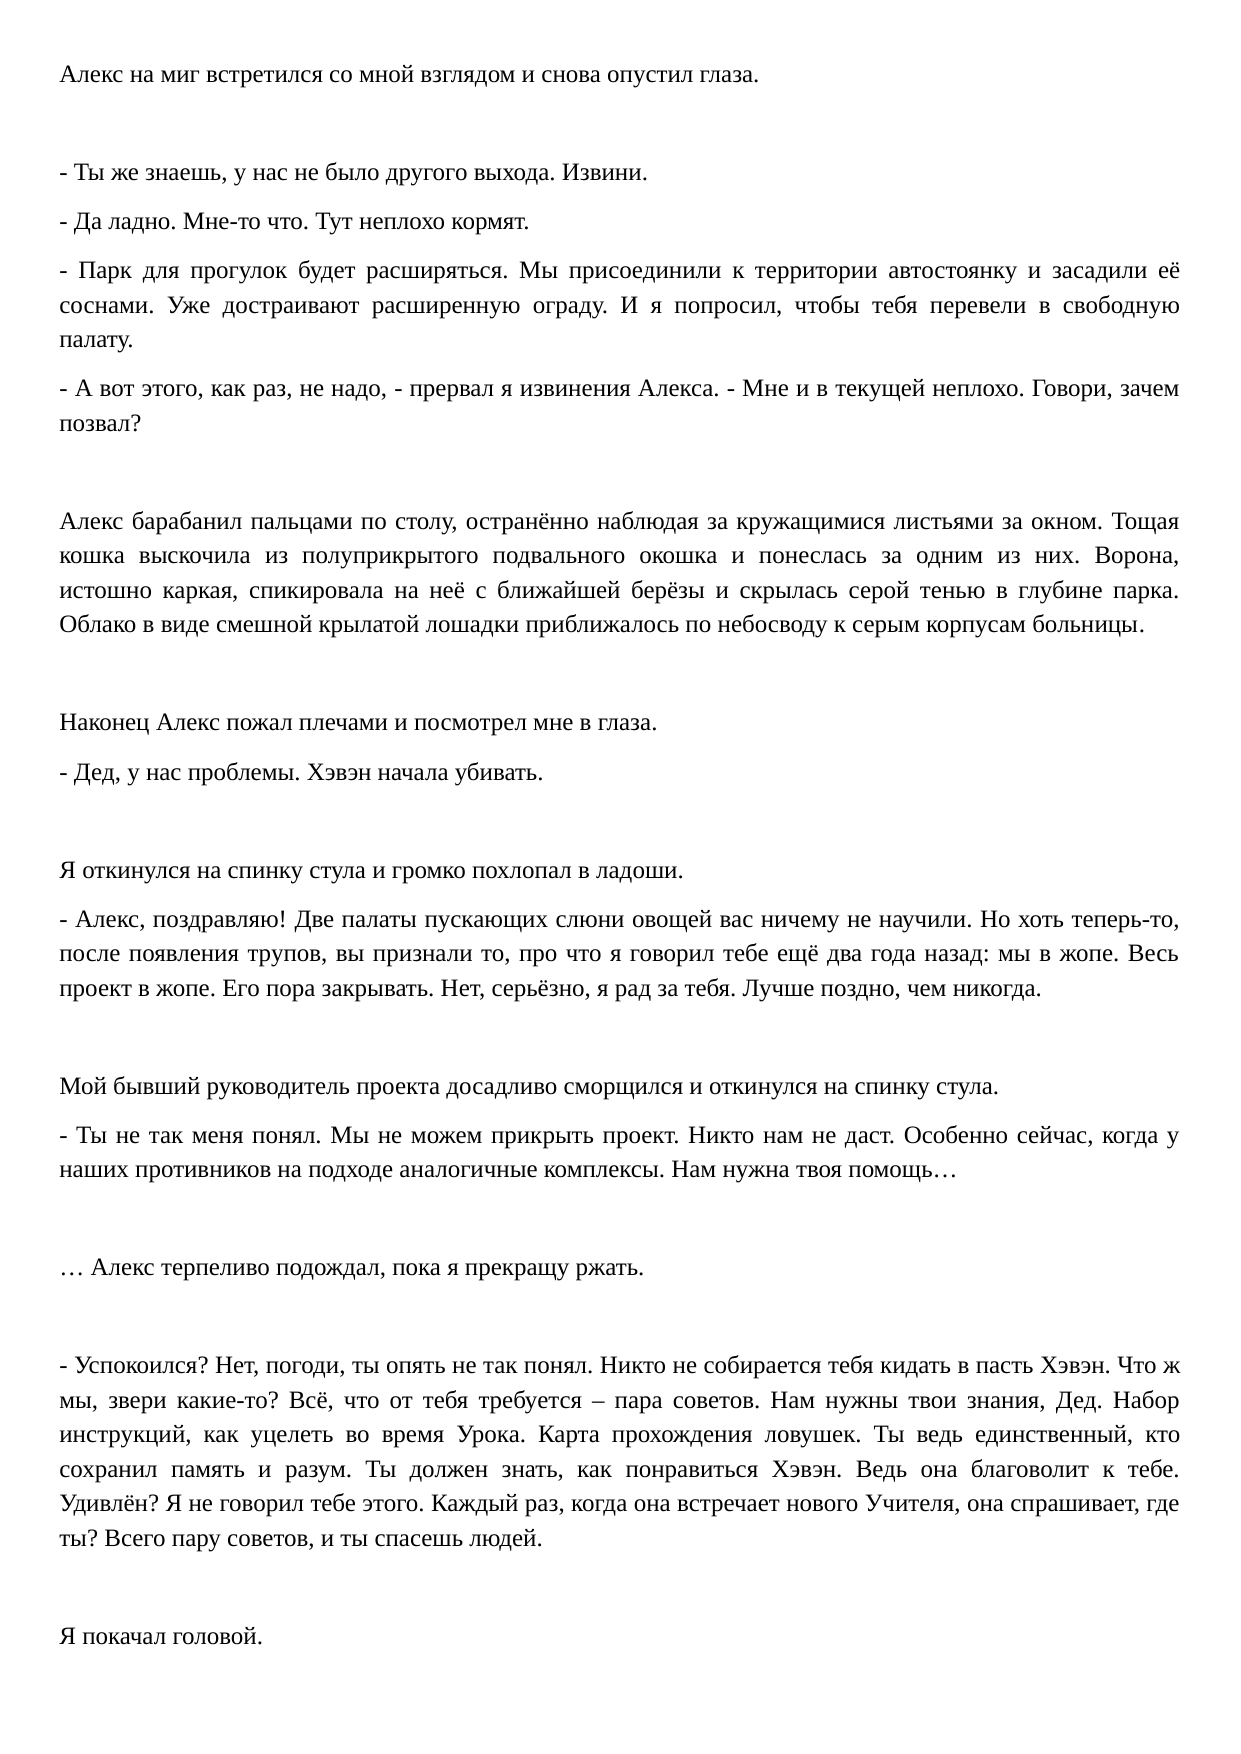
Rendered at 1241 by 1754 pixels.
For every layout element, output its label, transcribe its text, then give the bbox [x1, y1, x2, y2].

text - Ты же знаешь, у нас не было другого выхода. Извини. [59, 157, 1181, 186]
text - Ты не так меня понял. Мы не можем прикрыть проект. Никто нам не даст. Особенно сейчас, когда у наших противников на подходе аналогичные комплексы. Нам нужна твоя помощь… [59, 1120, 1181, 1183]
text - Успокоился? Нет, погоди, ты опять не так понял. Никто не собирается тебя кидать в пасть Хэвэн. Что ж мы, звери какие-то? Всё, что от тебя требуется – пара советов. Нам нужны твои знания, Дед. Набор инструкций, как уцелеть во время Урока. Карта прохождения ловушек. Ты ведь единственный, кто сохранил память и разум. Ты должен знать, как понравиться Хэвэн. Ведь она благоволит к тебе. Удивлён? Я не говорил тебе этого. Каждый раз, когда она встречает нового Учителя, она спрашивает, где ты? Всего пару советов, и ты спасешь людей. [59, 1351, 1181, 1552]
text Алекс на миг встретился со мной взглядом и снова опустил глаза. [59, 59, 1181, 88]
text Я откинулся на спинку стула и громко похлопал в ладоши. [59, 855, 1181, 883]
text … Алекс терпеливо подождал, пока я прекращу ржать. [59, 1252, 1181, 1281]
text Я покачал головой. [59, 1621, 1181, 1650]
text Наконец Алекс пожал плечами и посмотрел мне в глаза. [59, 707, 1181, 736]
text - Парк для прогулок будет расширяться. Мы присоединили к территории автостоянку и засадили её соснами. Уже достраивают расширенную ограду. И я попросил, чтобы тебя перевели в свободную палату. [59, 255, 1181, 353]
text Алекс барабанил пальцами по столу, остранённо наблюдая за кружащимися листьями за окном. Тощая кошка выскочила из полуприкрытого подвального окошка и понеслась за одним из них. Ворона, истошно каркая, спикировала на неё с ближайшей берёзы и скрылась серой тенью в глубине парка. Облако в виде смешной крылатой лошадки приближалось по небосводу к серым корпусам больницы. [59, 506, 1181, 638]
text - А вот этого, как раз, не надо, - прервал я извинения Алекса. - Мне и в текущей неплохо. Говори, зачем позвал? [59, 373, 1181, 437]
text - Алекс, поздравляю! Две палаты пускающих слюни овощей вас ничему не научили. Но хоть теперь-то, после появления трупов, вы признали то, про что я говорил тебе ещё два года назад: мы в жопе. Весь проект в жопе. Его пора закрывать. Нет, серьёзно, я рад за тебя. Лучше поздно, чем никогда. [59, 904, 1181, 1001]
text - Да ладно. Мне-то что. Тут неплохо кормят. [59, 206, 1181, 235]
text - Дед, у нас проблемы. Хэвэн начала убивать. [59, 757, 1181, 785]
text Мой бывший руководитель проекта досадливо сморщился и откинулся на спинку стула. [59, 1071, 1181, 1099]
